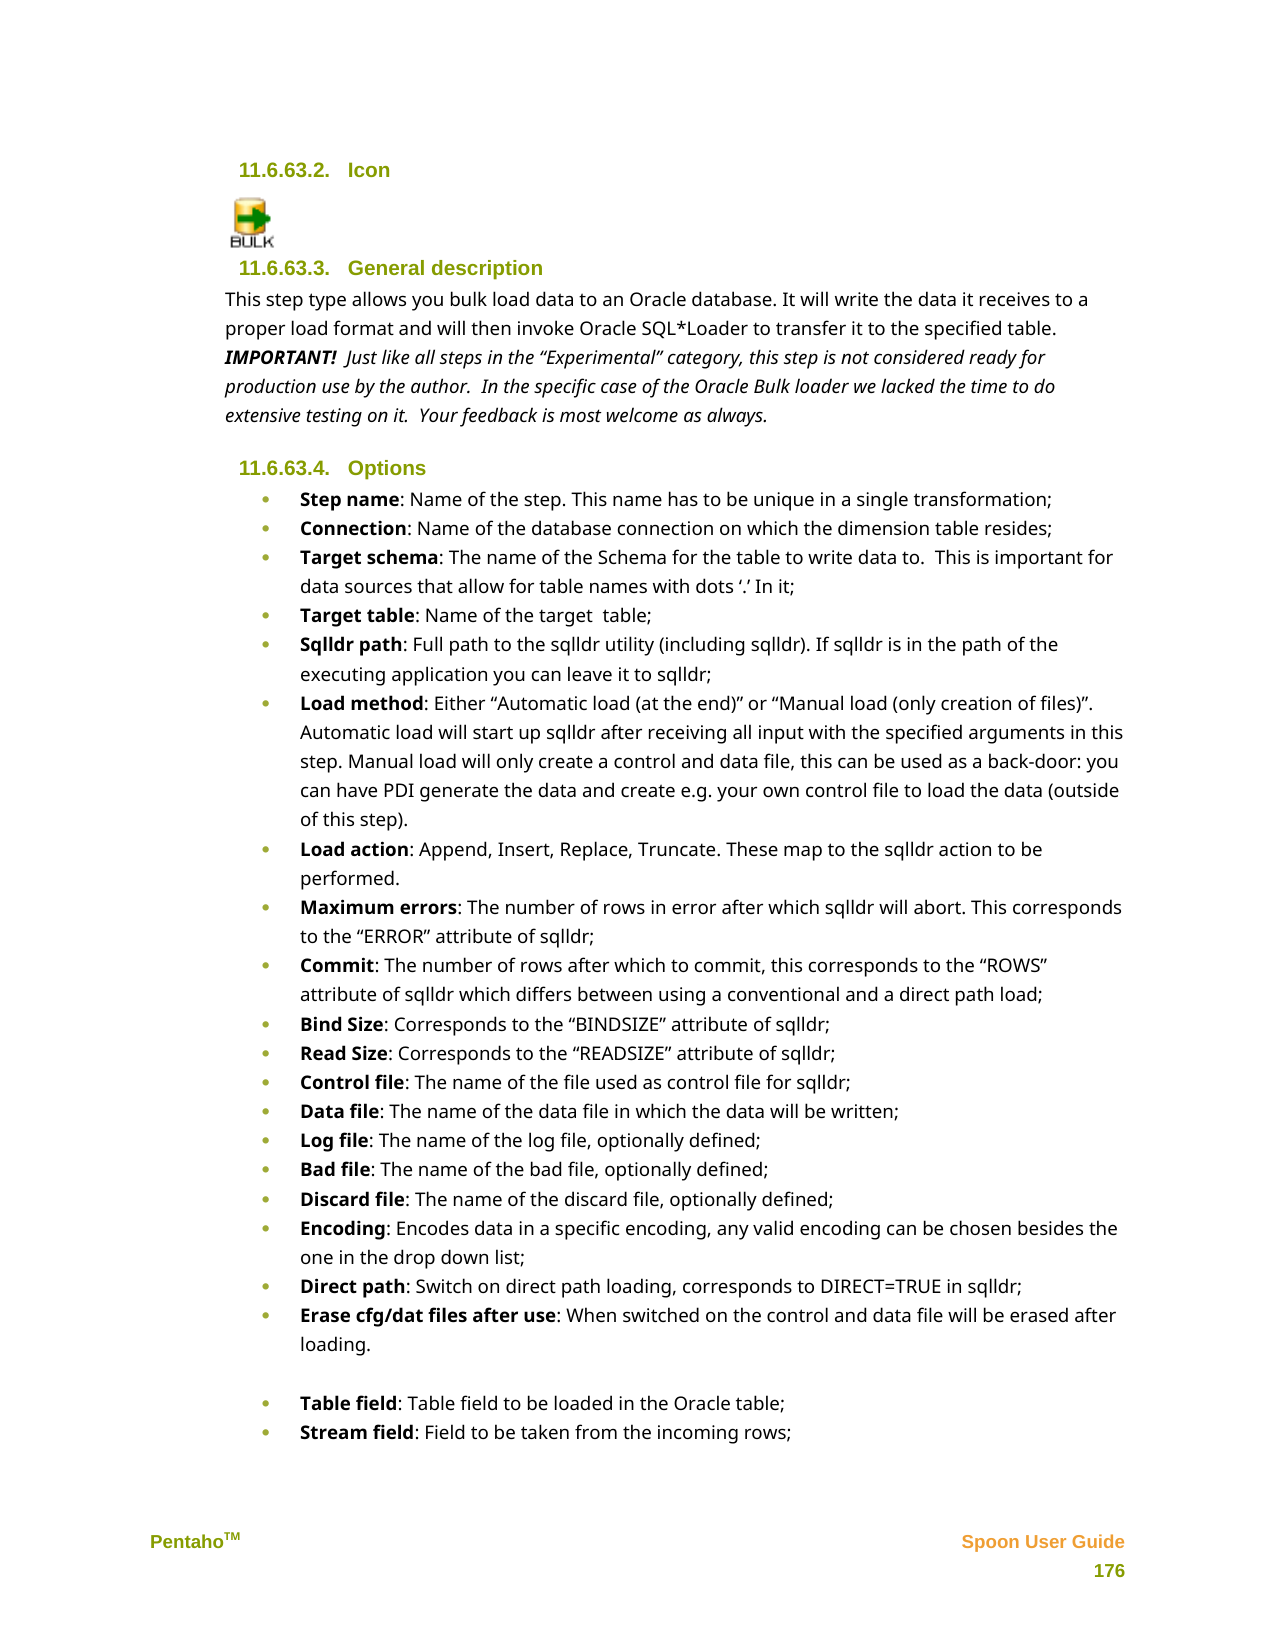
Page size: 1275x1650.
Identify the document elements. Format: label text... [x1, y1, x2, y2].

list Direct path: Switch on direct path loading, corresponds to DIRECT=TRUE in sqlldr; [262, 1270, 1125, 1299]
subtitle General description [239, 204, 1125, 282]
list Log file: The name of the log file, optionally defined; [262, 1124, 1125, 1153]
list Bind Size: Corresponds to the “BINDSIZE” attribute of sqlldr; [262, 1008, 1125, 1037]
list Discard file: The name of the discard file, optionally defined; [262, 1183, 1125, 1212]
list Bad file: The name of the bad file, optionally defined; [262, 1153, 1125, 1183]
list Load action: Append, Insert, Replace, Truncate. These map to the sqlldr action to be performed. [262, 833, 1125, 891]
list Erase cfg/dat files after use: When switched on the control and data file will be erased after loading. [262, 1299, 1125, 1358]
list Step name: Name of the step. This name has to be unique in a single transformation; [262, 483, 1125, 512]
list Load method: Either “Automatic load (at the end)” or “Manual load (only creation of files)”. Automatic load will start up sqlldr after receiving all input with the specified arguments in this step. Manual load will only create a control and data file, this can be used as a back-door: you can have PDI generate the data and create e.g. your own control file to load the data (outside of this step). [262, 687, 1125, 833]
list Control file: The name of the file used as control file for sqlldr; [262, 1066, 1125, 1095]
list Encoding: Encodes data in a specific encoding, any valid encoding can be chosen besides the one in the drop down list; [262, 1212, 1125, 1270]
list Target table: Name of the target table; [262, 599, 1125, 628]
list Maximum errors: The number of rows in error after which sqlldr will abort. This corresponds to the “ERROR” attribute of sqlldr; [262, 891, 1125, 949]
list Read Size: Corresponds to the “READSIZE” attribute of sqlldr; [262, 1037, 1125, 1066]
list Sqlldr path: Full path to the sqlldr utility (including sqlldr). If sqlldr is in the path of the executing application you can leave it to sqlldr; [262, 628, 1125, 687]
text This step type allows you bulk load data to an Oracle database. It will write the data it receives to a proper load format and will then invoke Oracle SQL*Loader to transfer it to the specified table. [225, 283, 1125, 341]
list Target schema: The name of the Schema for the table to write data to. This is important for data sources that allow for table names with dots ‘.’ In it; [262, 541, 1125, 599]
list Commit: The number of rows after which to commit, this corresponds to the “ROWS” attribute of sqlldr which differs between using a conventional and a direct path load; [262, 949, 1125, 1008]
text IMPORTANT! Just like all steps in the “Experimental” category, this step is not considered ready for production use by the author. In the specific case of the Oracle Bulk loader we lacked the time to do extensive testing on it. Your feedback is most welcome as always. [225, 341, 1125, 428]
subtitle Icon [239, 150, 1125, 185]
list Connection: Name of the database connection on which the dimension table resides; [262, 512, 1125, 541]
subtitle Options [239, 447, 1125, 482]
list Table field: Table field to be loaded in the Oracle table; [262, 1387, 1125, 1416]
list Data file: The name of the data file in which the data will be written; [262, 1095, 1125, 1124]
list Stream field: Field to be taken from the incoming rows; [262, 1416, 1125, 1445]
